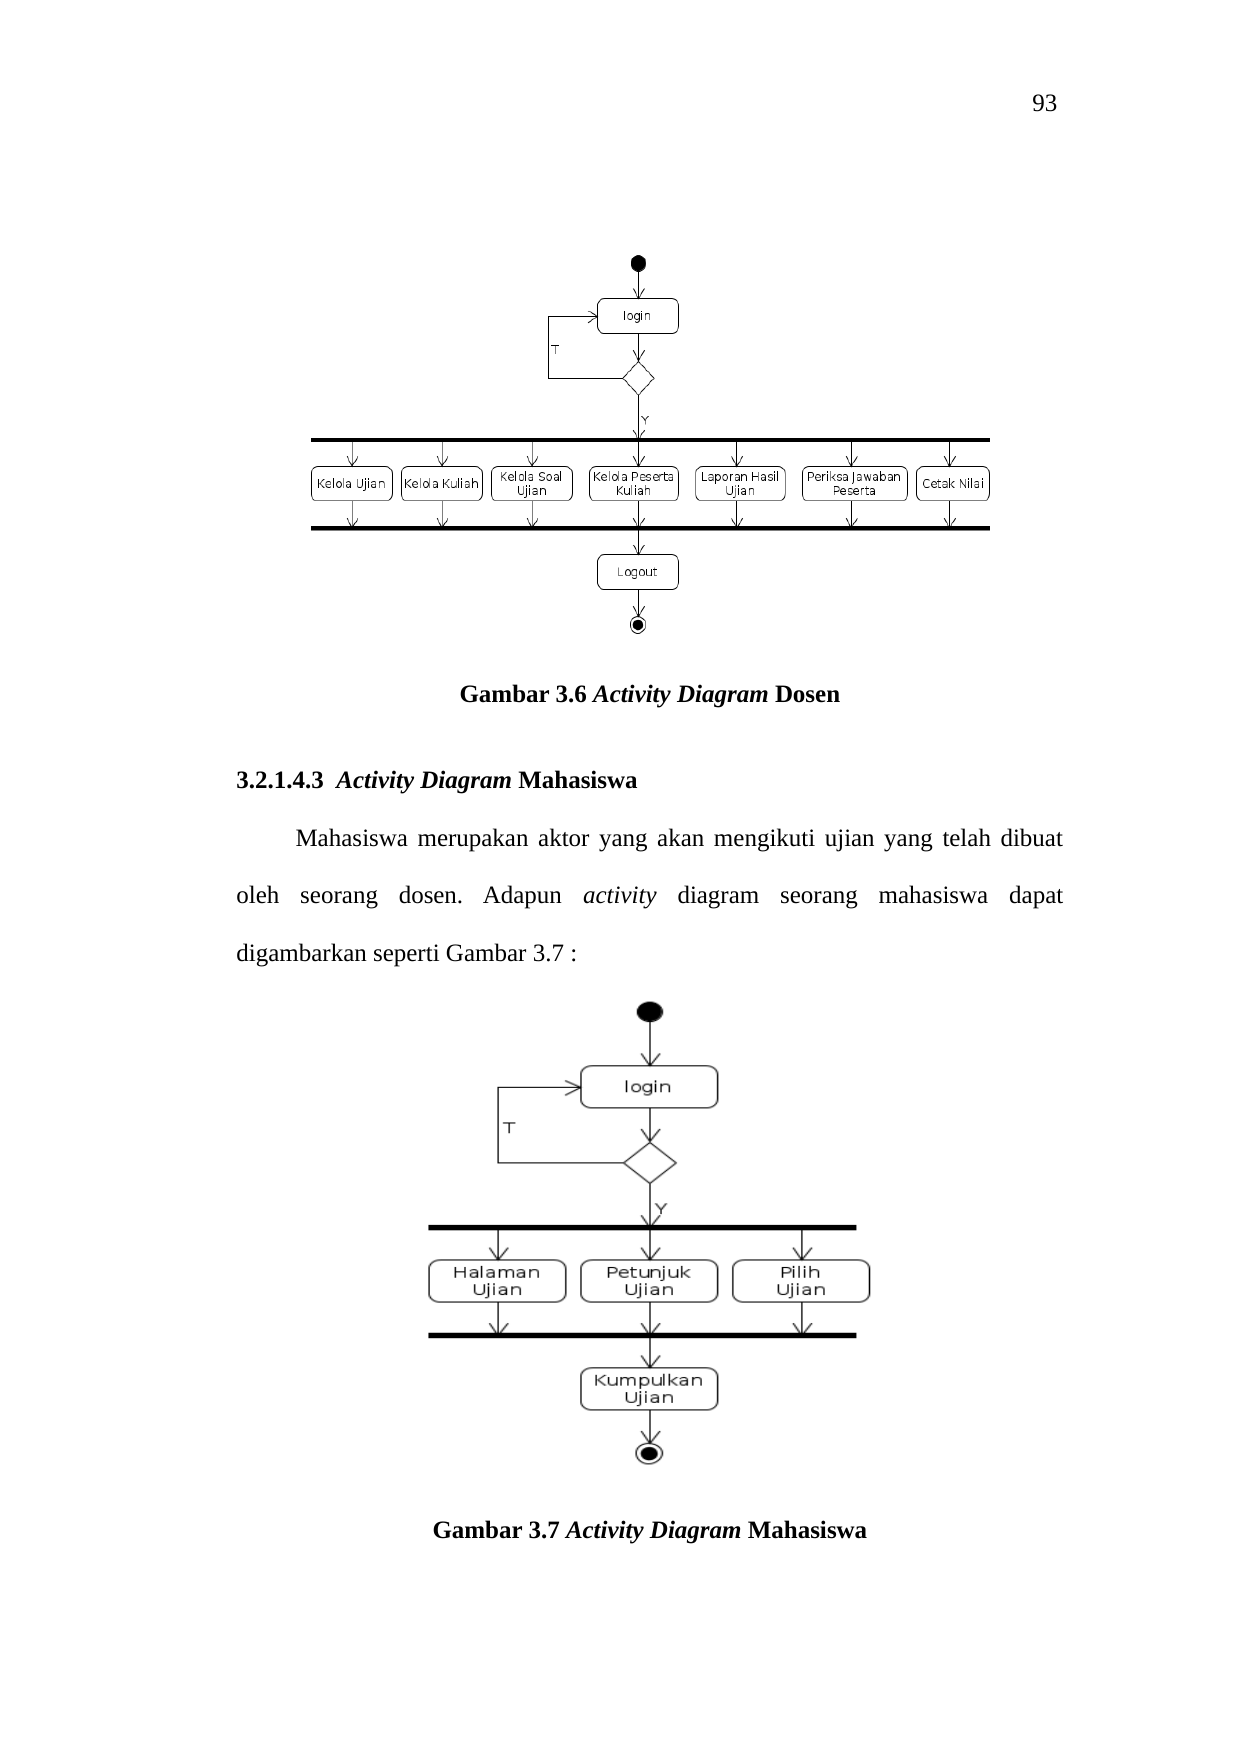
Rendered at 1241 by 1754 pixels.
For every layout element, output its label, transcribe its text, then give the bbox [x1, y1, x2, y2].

text Gambar 3.6 Activity Diagram Dosen [294, 651, 1005, 708]
picture [401, 979, 898, 1486]
picture [294, 236, 1006, 651]
text Mahasiswa merupakan aktor yang akan mengikuti ujian yang telah dibuat oleh seorang dosen. Adapun activity diagram seorang mahasiswa dapat digambarkan seperti Gambar 3.7 : [236, 823, 1063, 966]
text Gambar 3.7 Activity Diagram Mahasiswa [402, 1486, 898, 1543]
subtitle Activity Diagram Mahasiswa [236, 765, 1063, 794]
